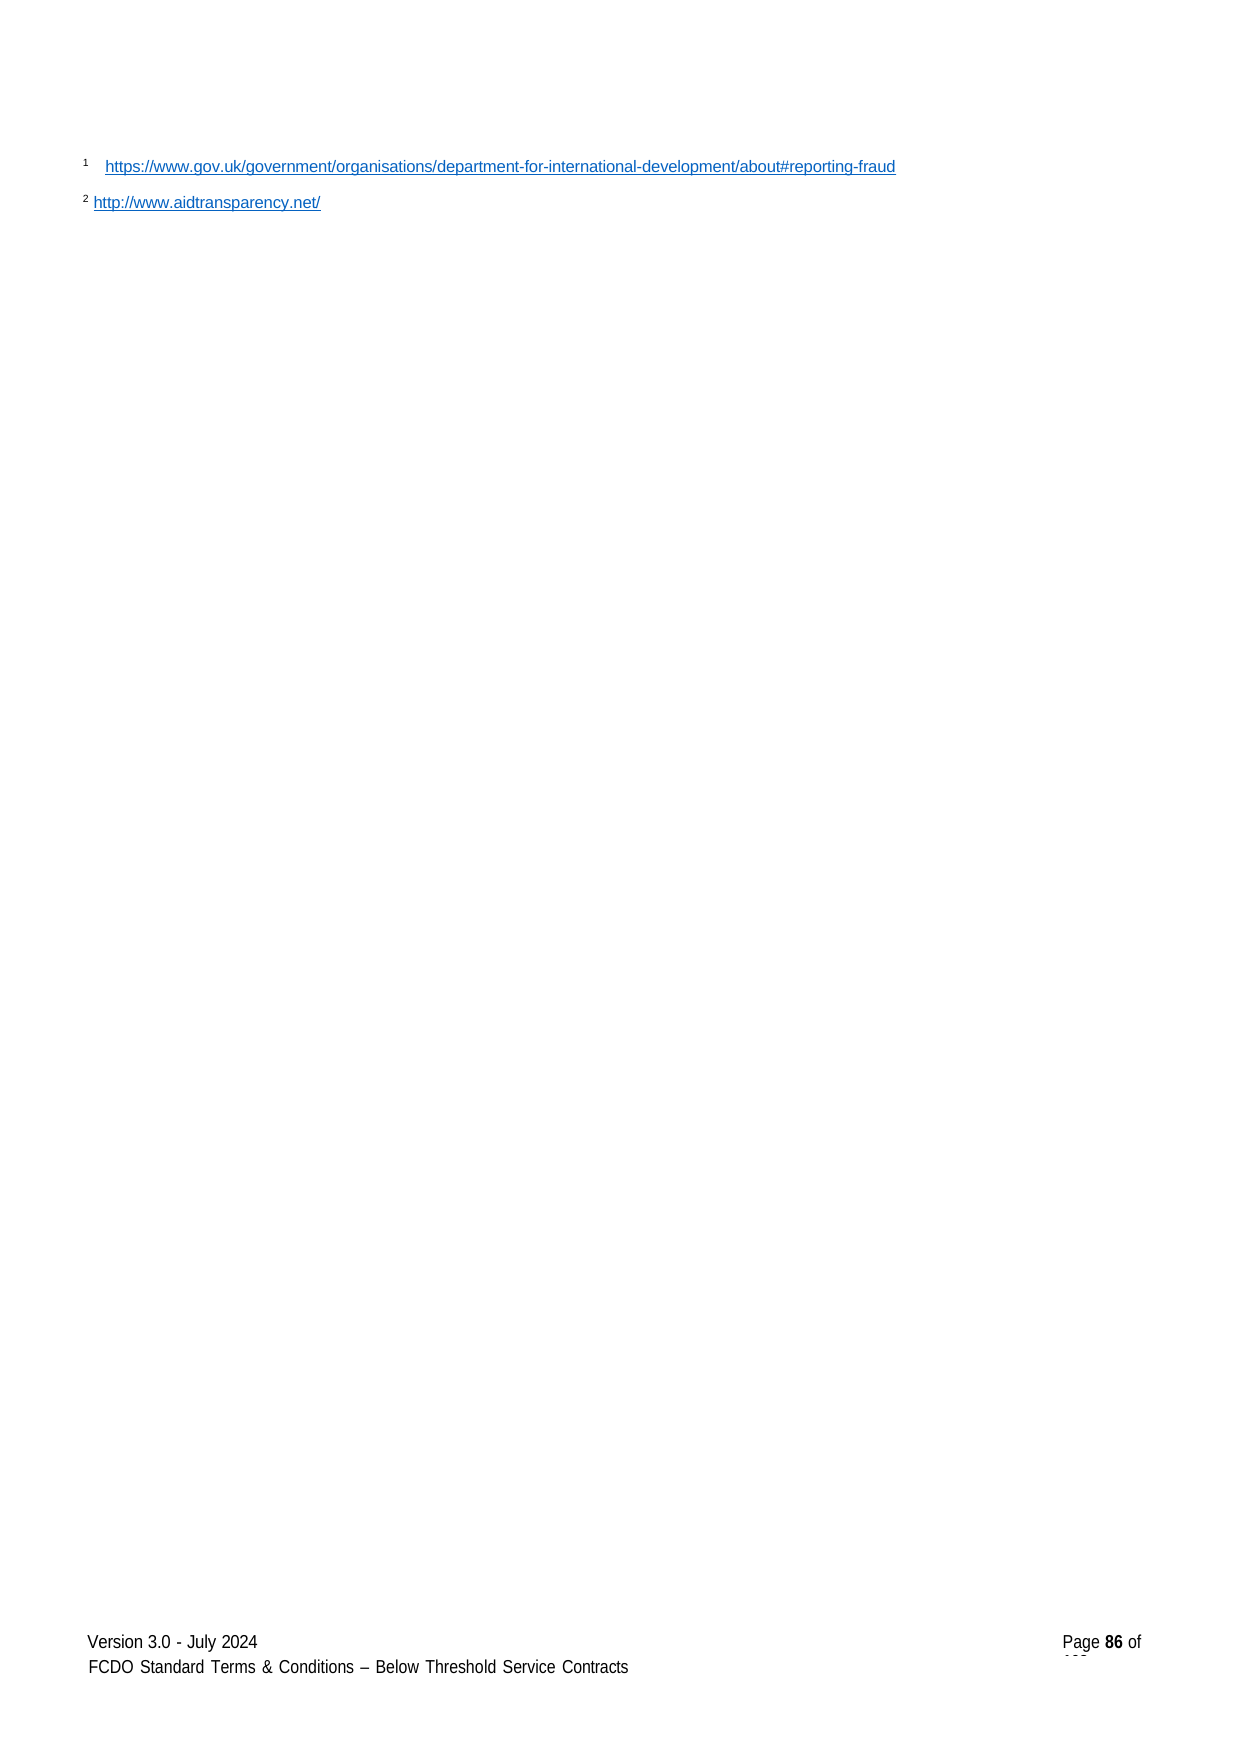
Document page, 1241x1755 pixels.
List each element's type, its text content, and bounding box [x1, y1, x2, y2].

text 2 http://www.aidtransparency.net/ [83, 193, 1196, 212]
text 1 https://www.gov.uk/government/organisations/department-for-international-development/about#reporting-fraud [83, 157, 1196, 176]
